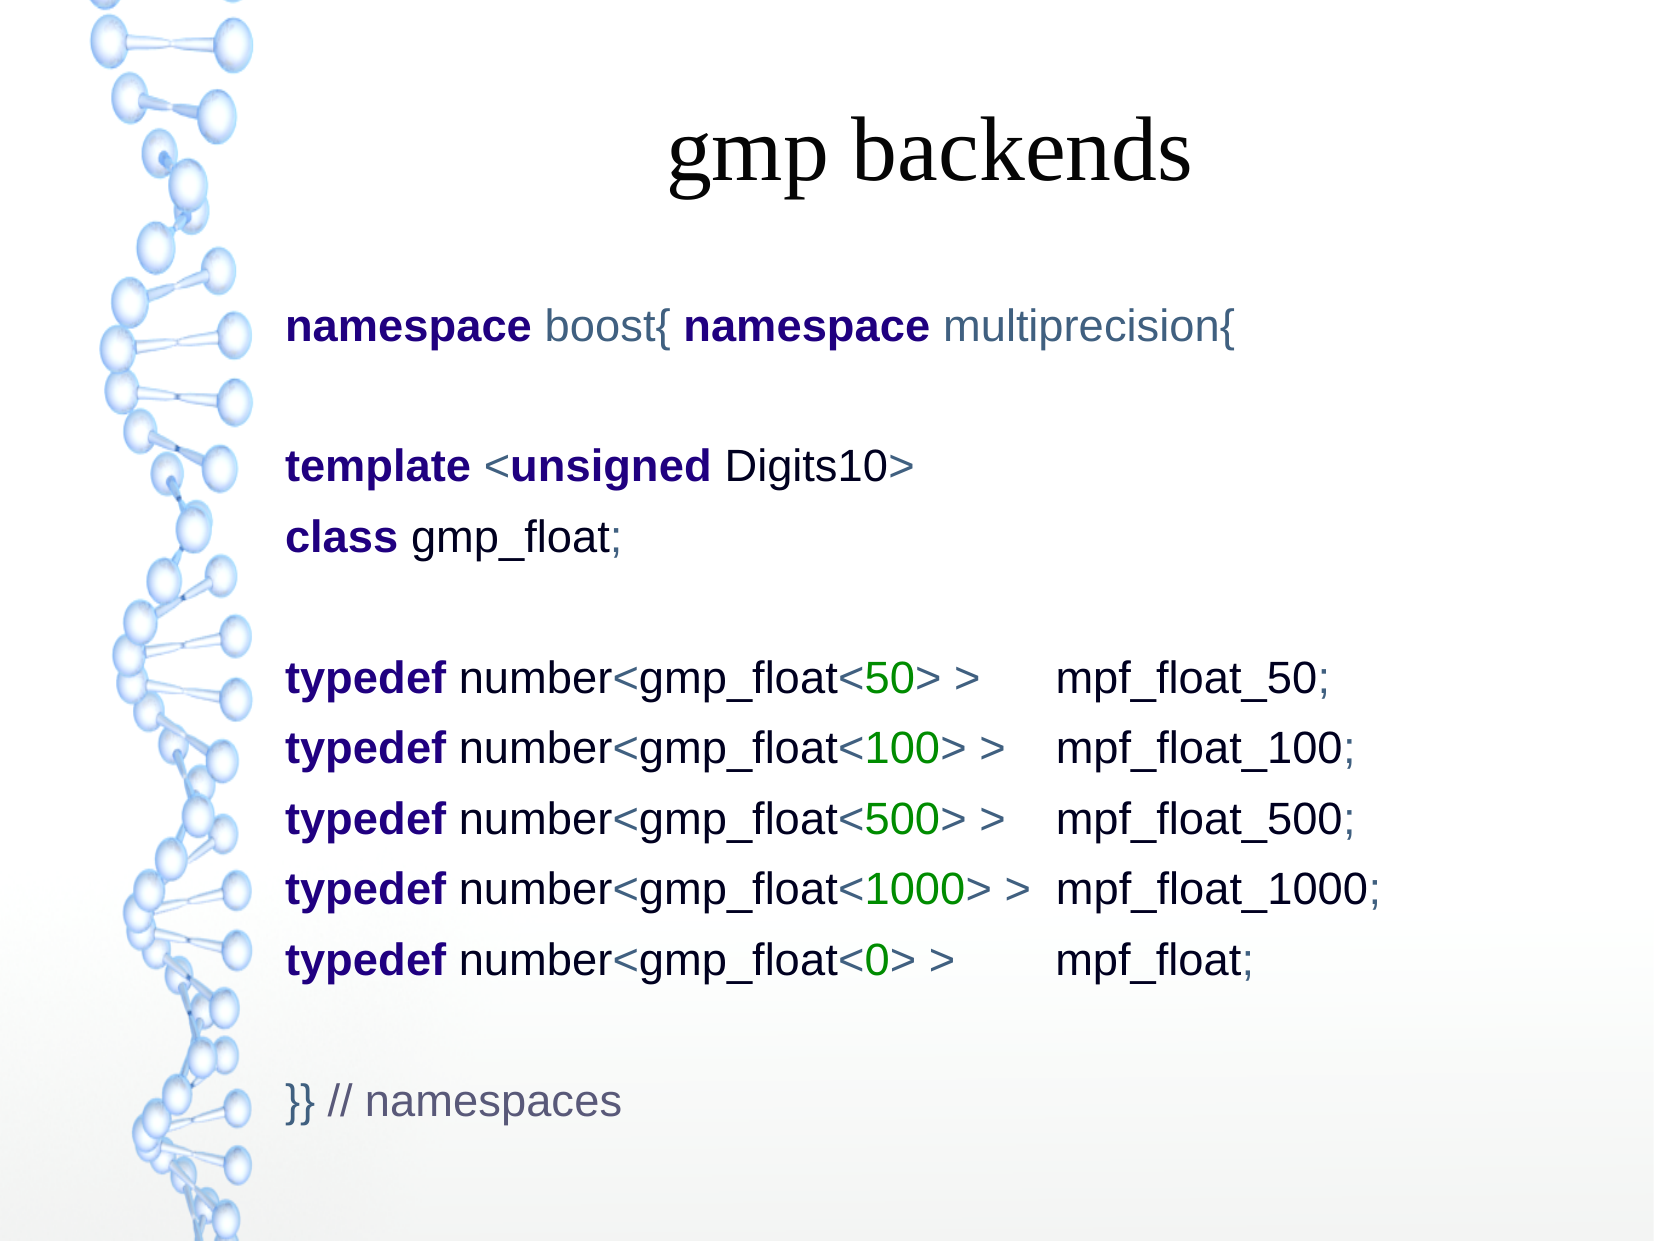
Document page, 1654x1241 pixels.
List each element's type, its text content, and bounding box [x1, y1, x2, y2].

picture [0, 0, 1654, 1241]
title gmp backends [265, 47, 1595, 252]
list namespace boost{ namespace multiprecision{ template <unsigned Digits10> class gmp_float; typedef number<gmp_float<50> > mpf_float_50; typedef number<gmp_float<100> > mpf_float_100; typedef number<gmp_float<500> > mpf_float_500; typedef number<gmp_float<1000> > mpf_float_1000; typedef number<gmp_float<0> > mpf_float; }} // namespaces [285, 300, 1595, 1141]
